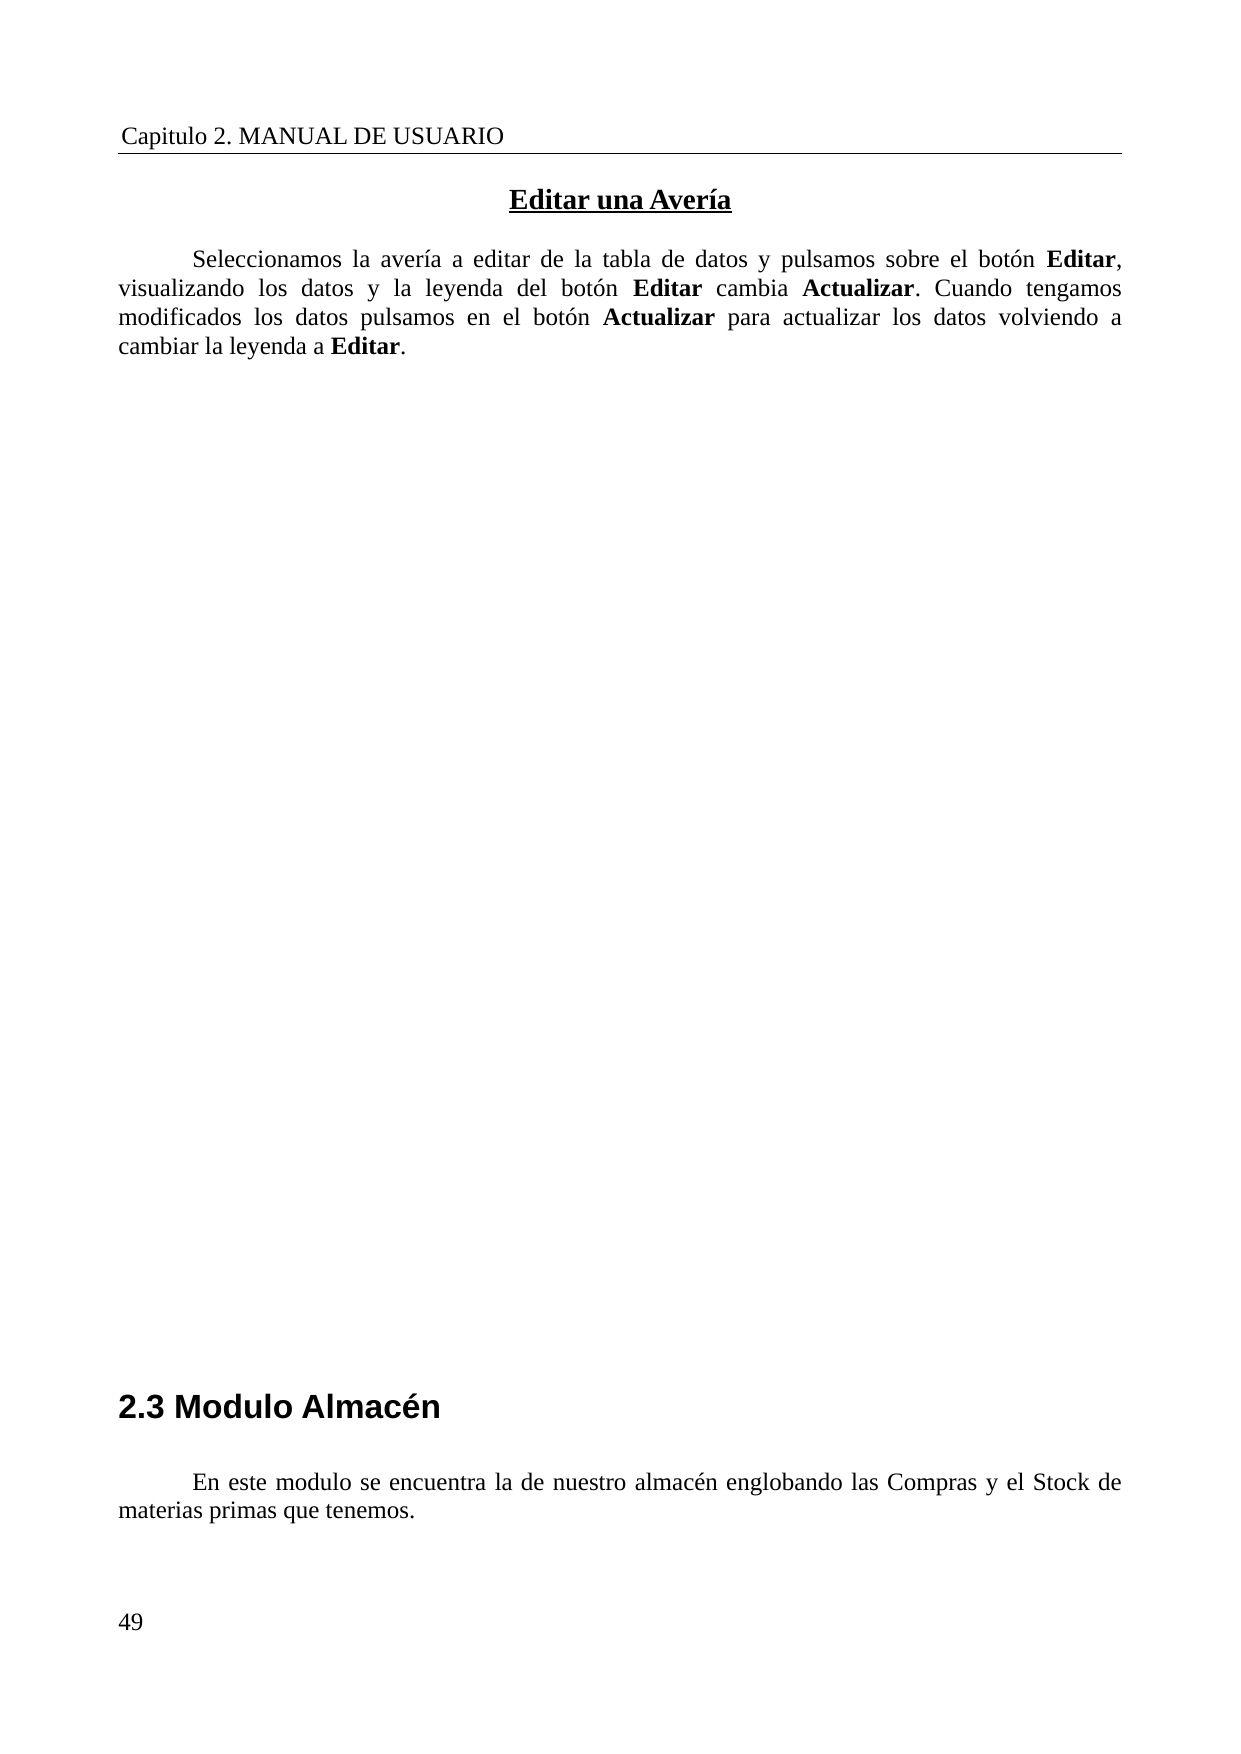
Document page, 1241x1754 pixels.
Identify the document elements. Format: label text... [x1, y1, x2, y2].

text En este modulo se encuentra la de nuestro almacén englobando las Compras y el Stock de materias primas que tenemos. [118, 1467, 1122, 1524]
text Seleccionamos la avería a editar de la tabla de datos y pulsamos sobre el botón Editar, visualizando los datos y la leyenda del botón Editar cambia Actualizar. Cuando tengamos modificados los datos pulsamos en el botón Actualizar para actualizar los datos volviendo a cambiar la leyenda a Editar. [118, 244, 1122, 359]
subtitle 2.3 Modulo Almacén [118, 1387, 1122, 1425]
text Editar una Avería [118, 182, 1122, 216]
